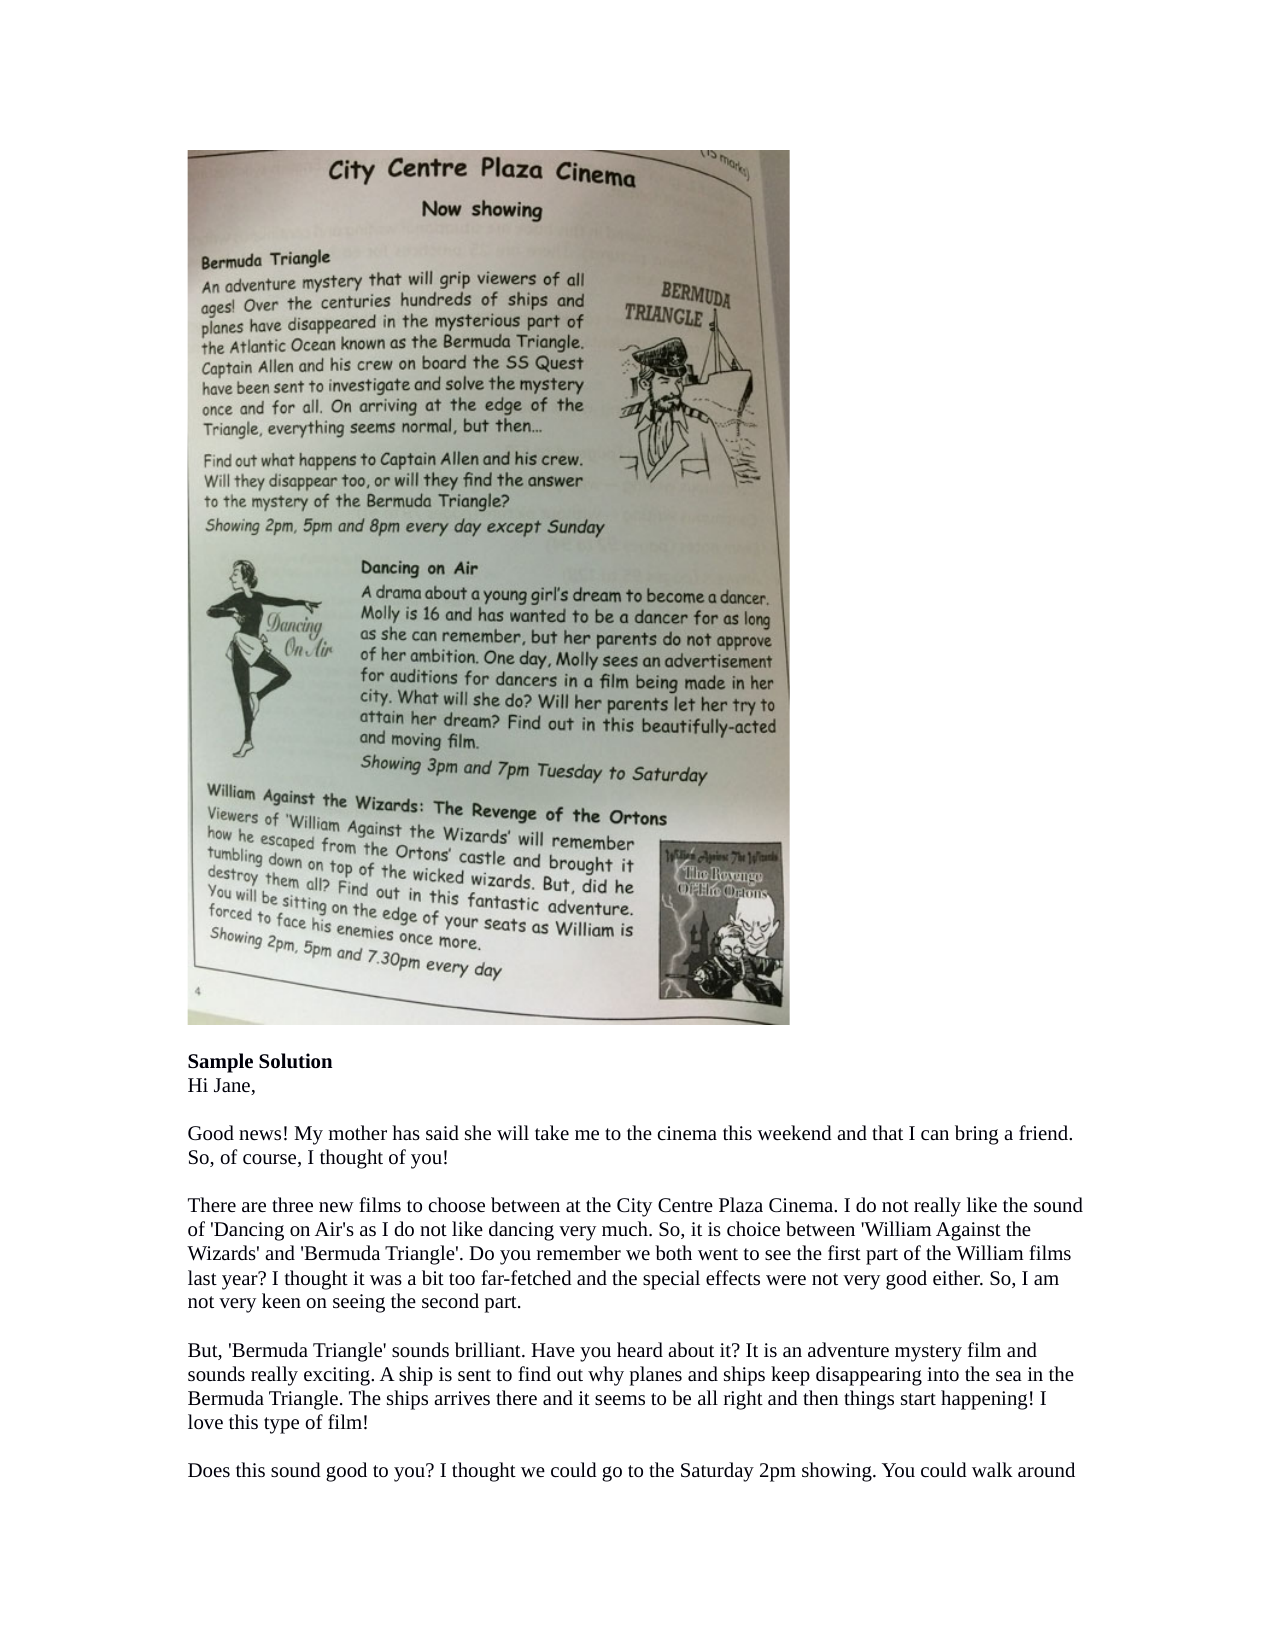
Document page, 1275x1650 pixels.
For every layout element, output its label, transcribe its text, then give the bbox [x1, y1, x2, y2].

text There are three new films to choose between at the City Centre Plaza Cinema. I do not really like the sound of 'Dancing on Air's as I do not like dancing very much. So, it is choice between 'William Against the Wizards' and 'Bermuda Triangle'. Do you remember we both went to see the first part of the William films last year? I thought it was a bit too far-fetched and the special effects were not very good either. So, I am not very keen on seeing the second part. [187, 1193, 1087, 1313]
text Does this sound good to you? I thought we could go to the Saturday 2pm showing. You could walk around [187, 1458, 1087, 1482]
text But, 'Bermuda Triangle' sounds brilliant. Have you heard about it? It is an adventure mystery film and sounds really exciting. A ship is sent to find out why planes and ships keep disappearing into the sea in the Bermuda Triangle. The ships arrives there and it seems to be all right and then things start happening! I love this type of film! [187, 1338, 1087, 1434]
text Good news! My mother has said she will take me to the cinema this weekend and that I can bring a friend. So, of course, I thought of you! [187, 1121, 1087, 1169]
picture [187, 150, 790, 1025]
text Sample Solution [187, 1049, 1087, 1073]
text Hi Jane, [187, 1073, 1087, 1097]
